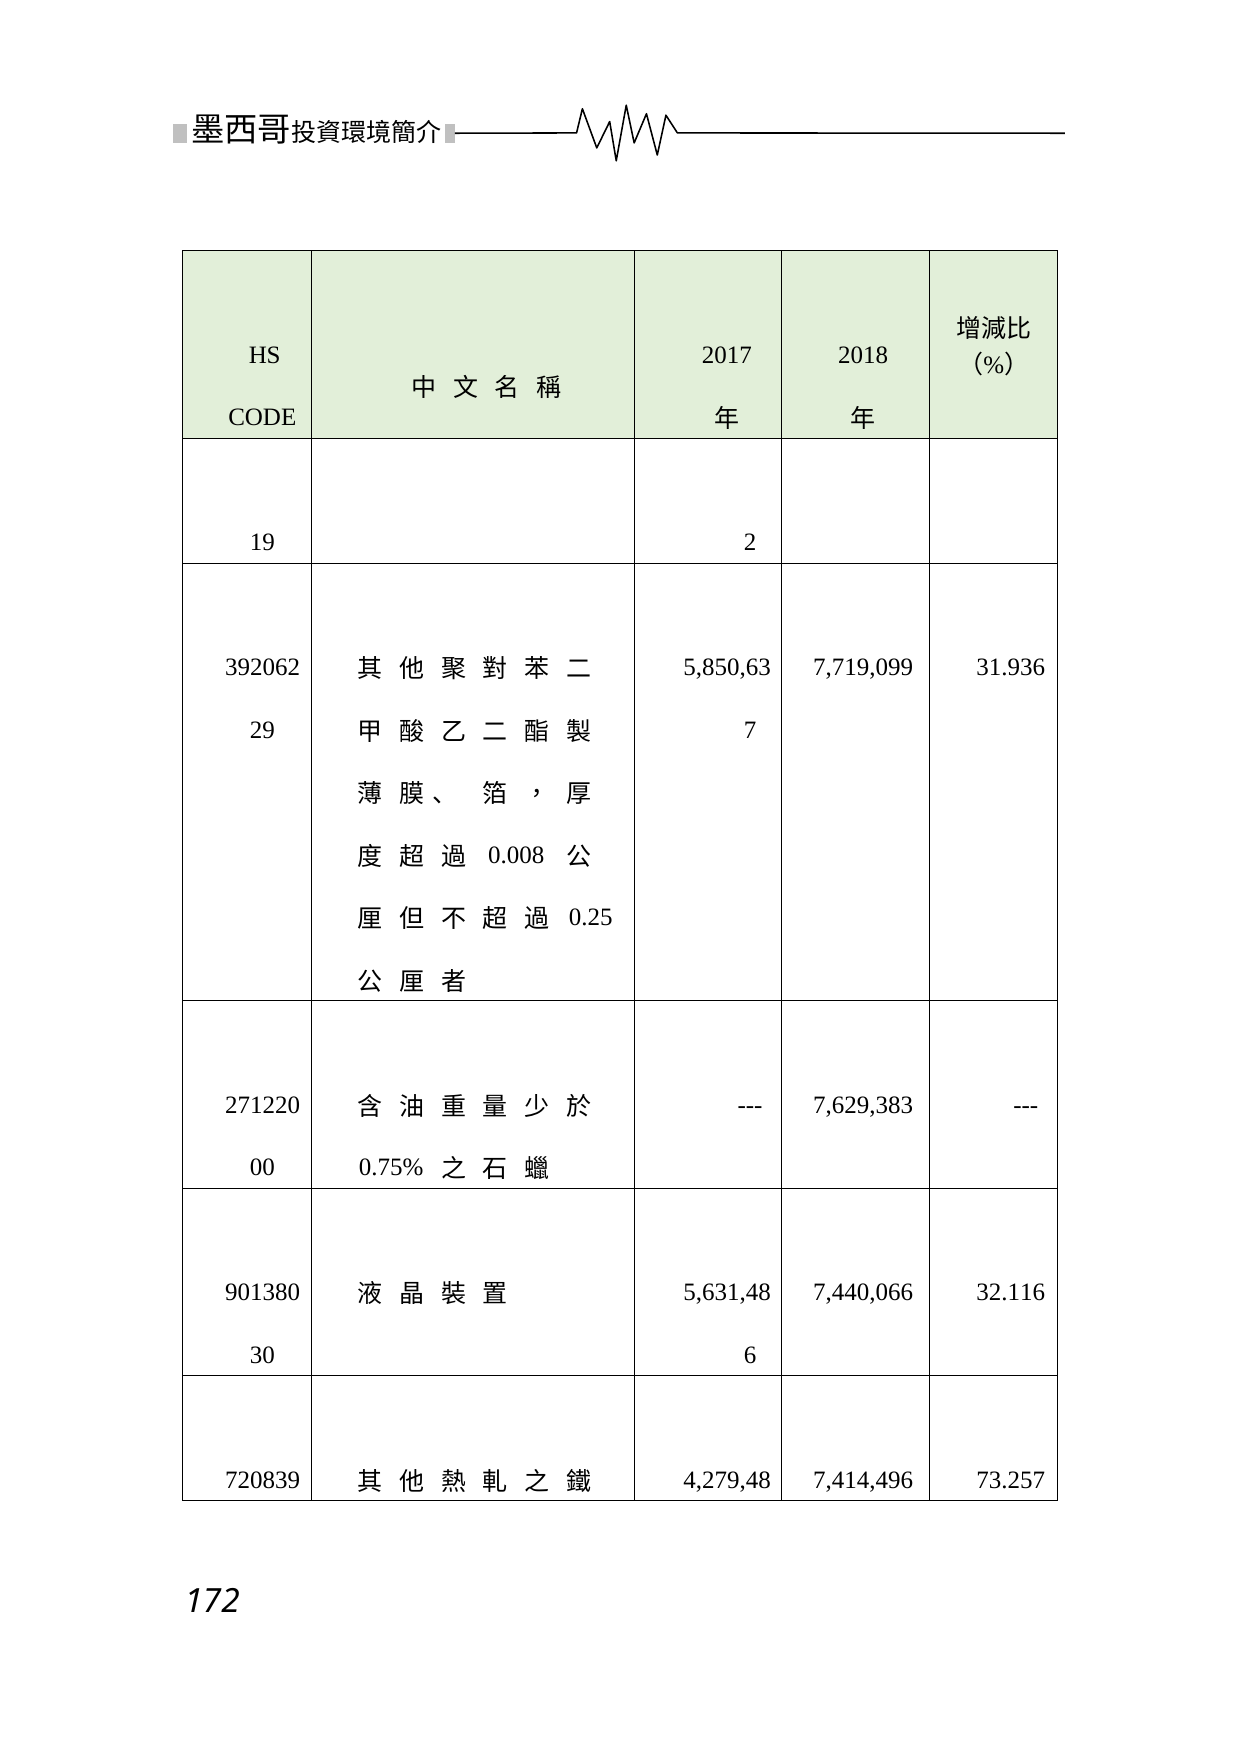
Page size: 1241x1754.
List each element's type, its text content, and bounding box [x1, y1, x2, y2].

table_cell --- [930, 1001, 1057, 1188]
table_header 2017年 [635, 251, 781, 438]
table_cell 其他聚對苯二甲酸乙二酯製薄膜、箔，厚度超過0.008公厘但不超過0.25公厘者 [312, 564, 634, 1000]
table_cell --- [635, 1001, 781, 1188]
table_cell 73.257 [930, 1376, 1057, 1500]
table_cell [312, 439, 634, 563]
table_cell 39206229 [183, 564, 311, 1000]
table_header 中文名稱 [312, 251, 634, 438]
table_cell 7,440,066 [782, 1189, 929, 1375]
table_cell 7,414,496 [782, 1376, 929, 1500]
table_cell 32.116 [930, 1189, 1057, 1375]
table_cell 其他熱軋之鐵 [312, 1376, 634, 1500]
table_cell 含油重量少於0.75%之石蠟 [312, 1001, 634, 1188]
table_header 2018年 [782, 251, 929, 438]
table_cell [782, 439, 929, 563]
table_cell 7,629,383 [782, 1001, 929, 1188]
table_cell 31.936 [930, 564, 1057, 1000]
table_cell 5,631,486 [635, 1189, 781, 1375]
table_cell 4,279,48 [635, 1376, 781, 1500]
table_cell 27122000 [183, 1001, 311, 1188]
table_cell 720839 [183, 1376, 311, 1500]
table_cell 2 [635, 439, 781, 563]
table_cell [930, 439, 1057, 563]
table_header 增減比 （%） [930, 251, 1057, 438]
table_header HS CODE [183, 251, 311, 438]
table_cell 90138030 [183, 1189, 311, 1375]
table_cell 液晶裝置 [312, 1189, 634, 1375]
table_cell 7,719,099 [782, 564, 929, 1000]
table_cell 19 [183, 439, 311, 563]
table_cell 5,850,637 [635, 564, 781, 1000]
